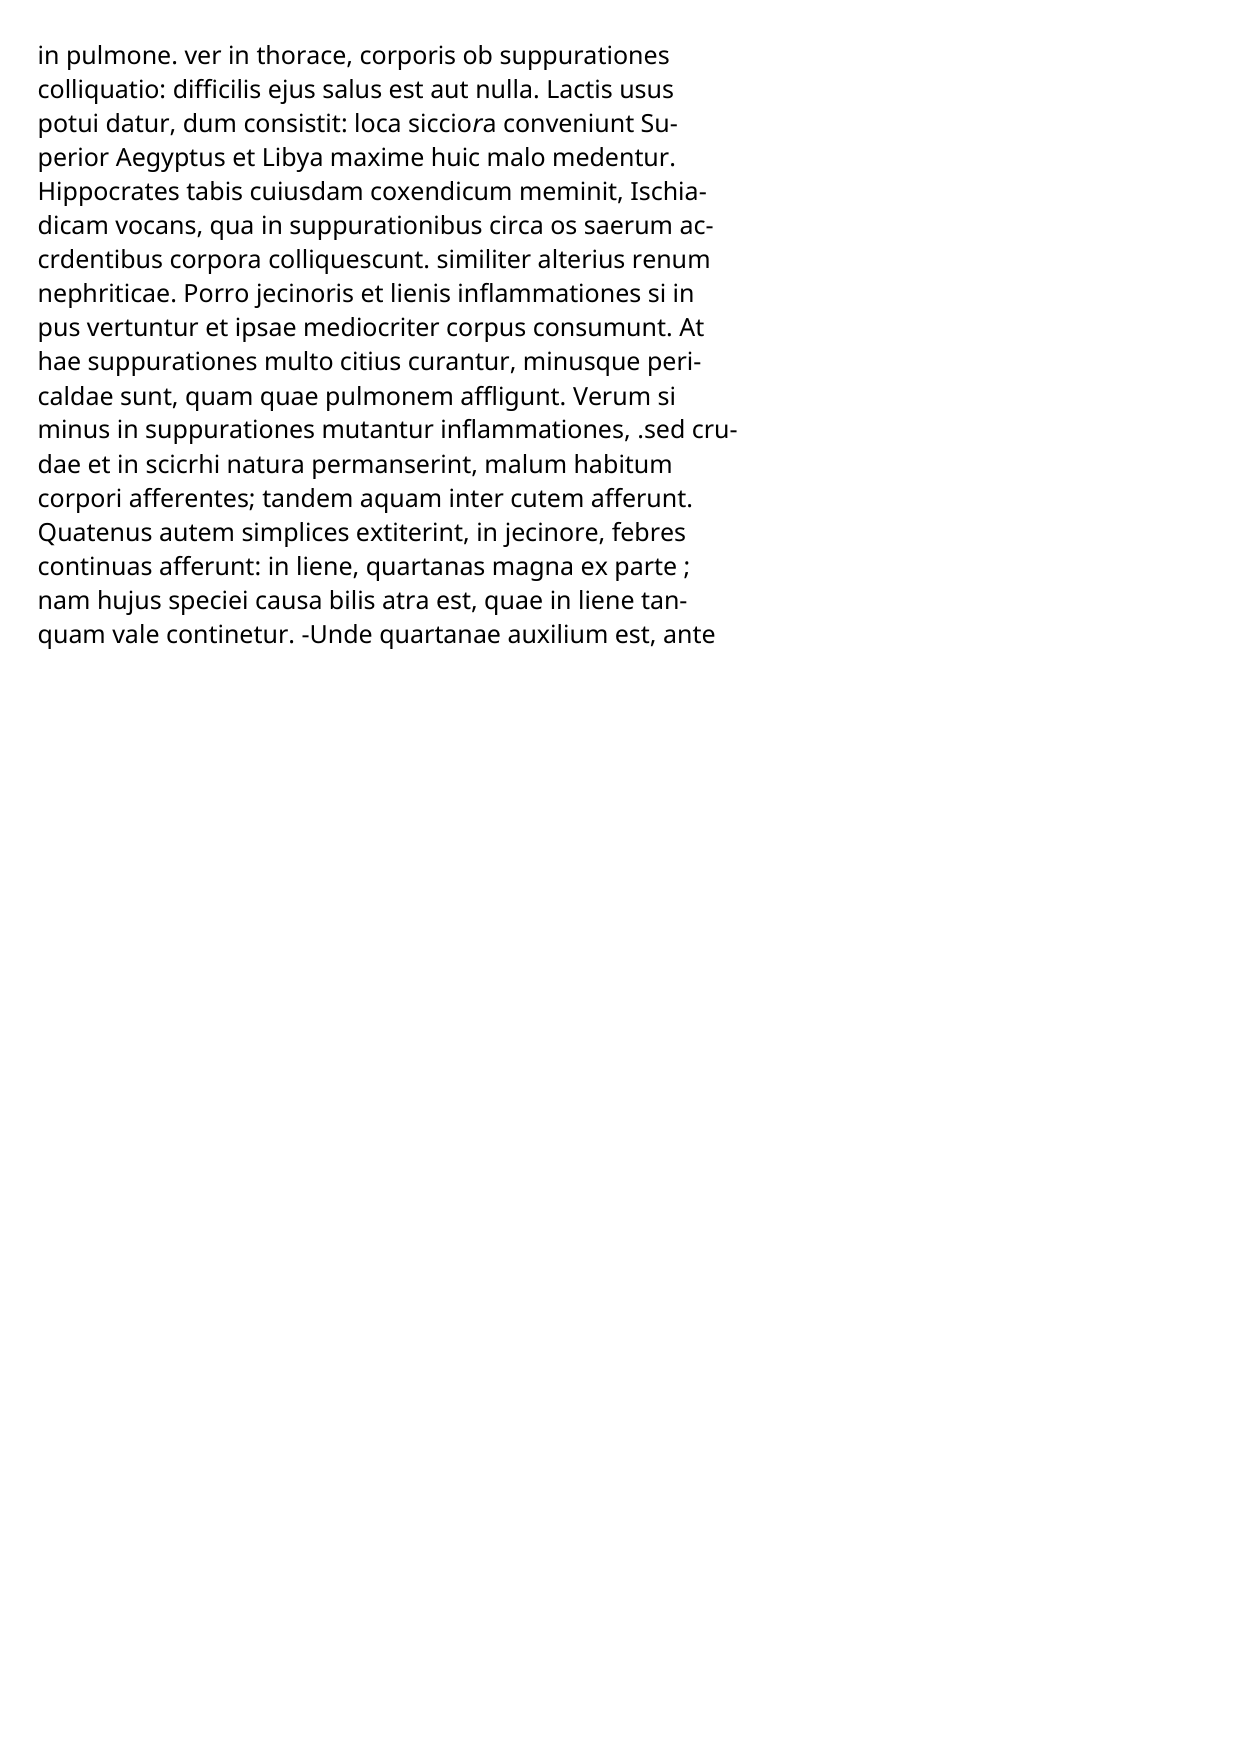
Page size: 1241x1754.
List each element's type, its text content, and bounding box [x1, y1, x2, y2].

text in pulmone. ver in thorace, corporis ob suppurationes colliquatio: difficilis ejus salus est aut nulla. Lactis usus potui datur, dum consistit: loca sicciora conveniunt Su- perior Aegyptus et Libya maxime huic malo medentur. Hippocrates tabis cuiusdam coxendicum meminit, Ischia- dicam vocans, qua in suppurationibus circa os saerum ac- crdentibus corpora colliquescunt. similiter alterius renum nephriticae. Porro jecinoris et lienis inflammationes si in pus vertuntur et ipsae mediocriter corpus consumunt. At hae suppurationes multo citius curantur, minusque peri- caldae sunt, quam quae pulmonem affligunt. Verum si minus in suppurationes mutantur inflammationes, .sed cru- dae et in scicrhi natura permanserint, malum habitum corpori afferentes; tandem aquam inter cutem afferunt. Quatenus autem simplices extiterint, in jecinore, febres continuas afferunt: in liene, quartanas magna ex parte ; nam hujus speciei causa bilis atra est, quae in liene tan- quam vale continetur. -Unde quartanae auxilium est, ante [37, 37, 1203, 651]
